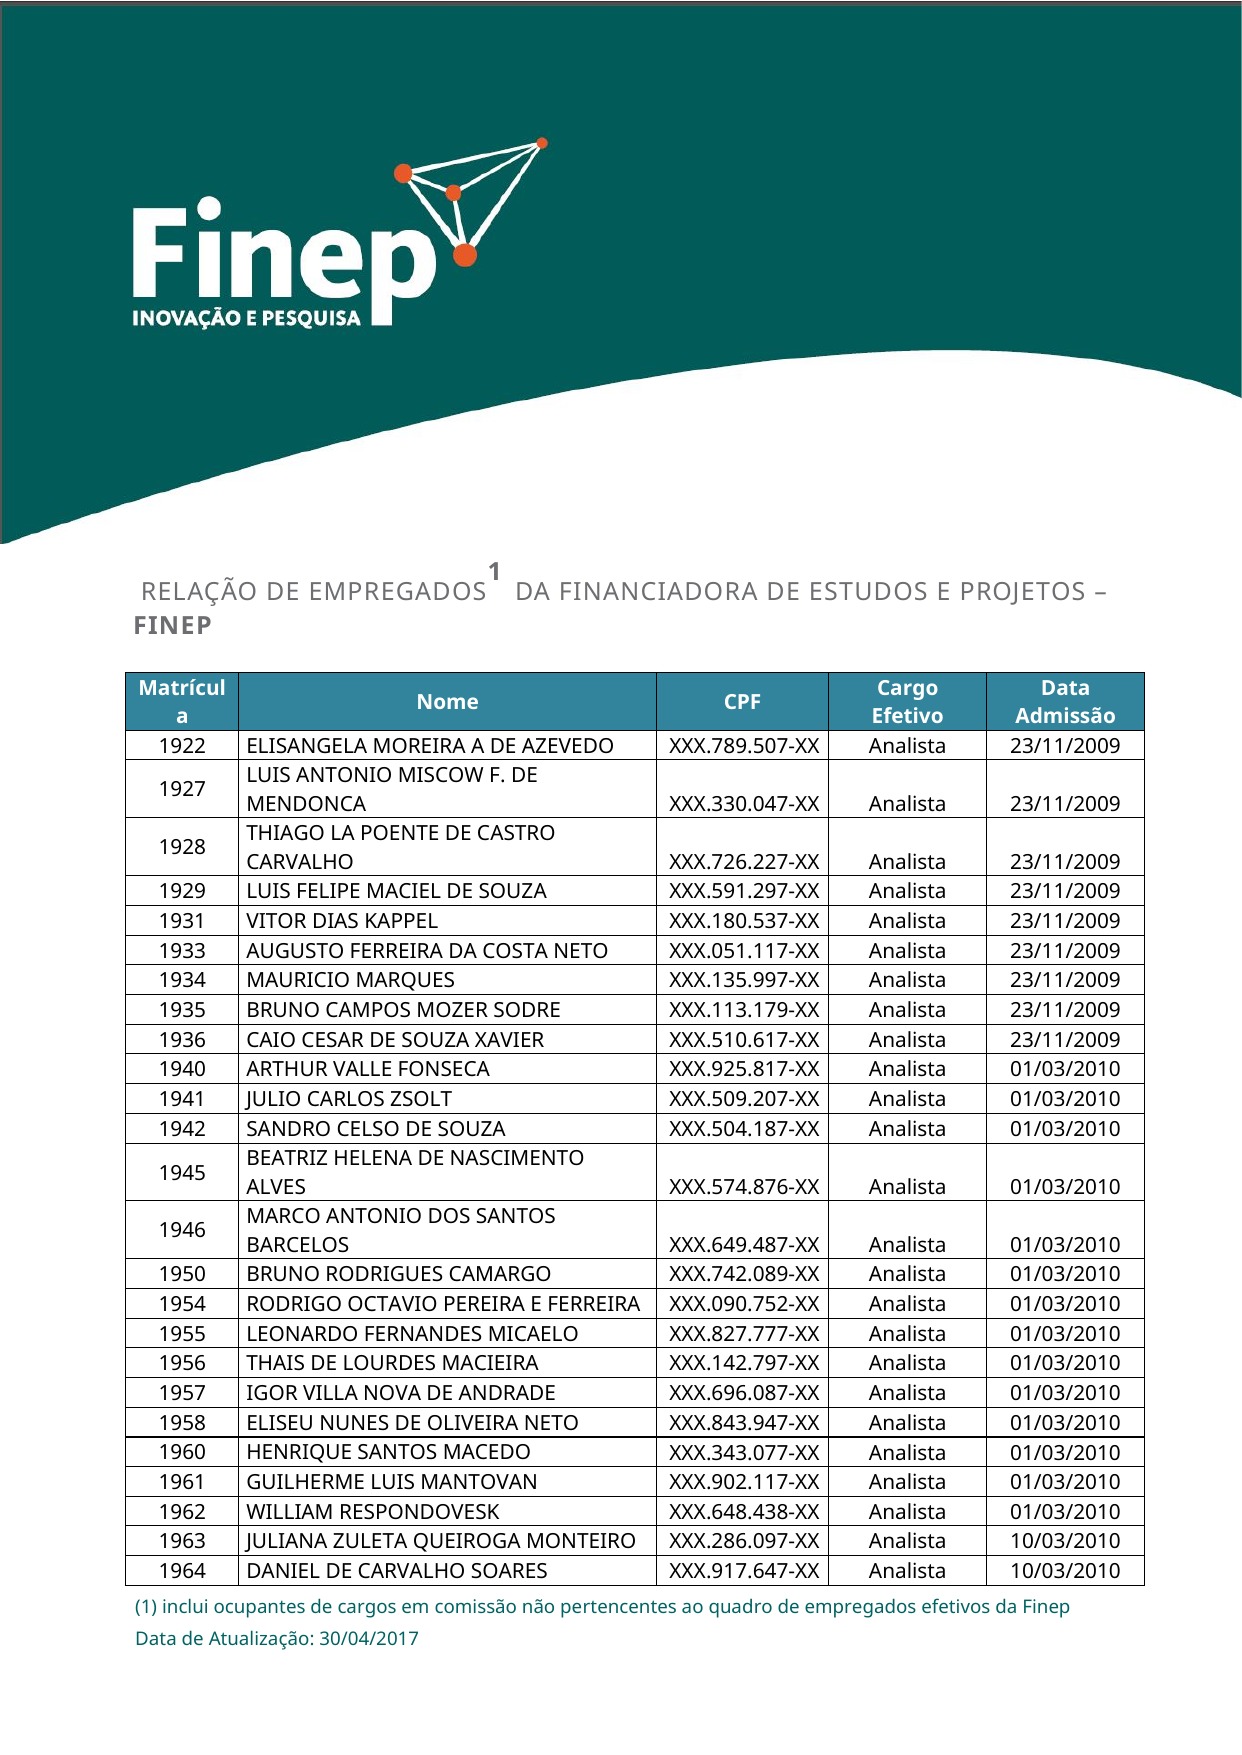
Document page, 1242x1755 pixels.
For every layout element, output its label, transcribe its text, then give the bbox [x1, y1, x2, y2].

table_cell 01/03/2010 [987, 1259, 1144, 1288]
table_cell 1962 [126, 1497, 238, 1525]
table_cell XXX.726.227-XX [657, 818, 828, 875]
table_cell 23/11/2009 [987, 965, 1144, 994]
table_header Matrícula [126, 673, 238, 730]
table_header CPF [657, 673, 828, 730]
table_cell 1942 [126, 1114, 238, 1142]
table_cell Analista [829, 1497, 986, 1525]
table_cell 01/03/2010 [987, 1378, 1144, 1407]
table_cell ELISEU NUNES DE OLIVEIRA NETO [239, 1408, 656, 1436]
table_cell 1960 [126, 1438, 238, 1466]
table_cell 1954 [126, 1289, 238, 1318]
table_cell SANDRO CELSO DE SOUZA [239, 1114, 656, 1142]
table_cell XXX.343.077-XX [657, 1438, 828, 1466]
table_cell 01/03/2010 [987, 1408, 1144, 1436]
table_cell XXX.917.647-XX [657, 1556, 828, 1585]
table_cell MARCO ANTONIO DOS SANTOS BARCELOS [239, 1201, 656, 1258]
table_cell Analista [829, 1084, 986, 1113]
table_cell XXX.843.947-XX [657, 1408, 828, 1436]
table_cell ELISANGELA MOREIRA A DE AZEVEDO [239, 731, 656, 759]
table_cell BEATRIZ HELENA DE NASCIMENTO ALVES [239, 1144, 656, 1200]
table_cell XXX.789.507-XX [657, 731, 828, 759]
table_cell XXX.649.487-XX [657, 1201, 828, 1258]
table_cell RODRIGO OCTAVIO PEREIRA E FERREIRA [239, 1289, 656, 1318]
table_cell 01/03/2010 [987, 1084, 1144, 1113]
table_cell 23/11/2009 [987, 1025, 1144, 1053]
table_cell THIAGO LA POENTE DE CASTRO CARVALHO [239, 818, 656, 875]
table_cell 1934 [126, 965, 238, 994]
table_cell 1929 [126, 876, 238, 905]
table_cell XXX.113.179-XX [657, 995, 828, 1024]
table_cell DANIEL DE CARVALHO SOARES [239, 1556, 656, 1585]
table_cell 1931 [126, 906, 238, 934]
table_cell BRUNO RODRIGUES CAMARGO [239, 1259, 656, 1288]
table_cell Analista [829, 1348, 986, 1377]
table_cell Analista [829, 1556, 986, 1585]
table_cell 23/11/2009 [987, 995, 1144, 1024]
table_cell 1941 [126, 1084, 238, 1113]
table_cell XXX.051.117-XX [657, 936, 828, 964]
table_cell XXX.574.876-XX [657, 1144, 828, 1200]
table_cell 1940 [126, 1054, 238, 1083]
table_cell XXX.286.097-XX [657, 1526, 828, 1555]
table_cell 01/03/2010 [987, 1438, 1144, 1466]
table_cell Analista [829, 876, 986, 905]
table_cell 01/03/2010 [987, 1289, 1144, 1318]
table_cell Analista [829, 1467, 986, 1496]
table_cell 1964 [126, 1556, 238, 1585]
table_cell XXX.330.047-XX [657, 760, 828, 817]
table_cell XXX.925.817-XX [657, 1054, 828, 1083]
table_header Data Admissão [987, 673, 1144, 730]
table_cell GUILHERME LUIS MANTOVAN [239, 1467, 656, 1496]
table_cell Analista [829, 1319, 986, 1347]
table_cell XXX.591.297-XX [657, 876, 828, 905]
table_cell 1933 [126, 936, 238, 964]
table_cell 10/03/2010 [987, 1556, 1144, 1585]
table_cell LUIS ANTONIO MISCOW F. DE MENDONCA [239, 760, 656, 817]
table_cell 1945 [126, 1144, 238, 1200]
table_cell MAURICIO MARQUES [239, 965, 656, 994]
table_cell 1927 [126, 760, 238, 817]
table_cell Analista [829, 1114, 986, 1142]
table_cell Analista [829, 936, 986, 964]
table_cell XXX.510.617-XX [657, 1025, 828, 1053]
table_cell XXX.090.752-XX [657, 1289, 828, 1318]
table_cell 1961 [126, 1467, 238, 1496]
table_cell LUIS FELIPE MACIEL DE SOUZA [239, 876, 656, 905]
table_cell XXX.827.777-XX [657, 1319, 828, 1347]
table_cell WILLIAM RESPONDOVESK [239, 1497, 656, 1525]
table_cell Analista [829, 965, 986, 994]
table_cell JULIO CARLOS ZSOLT [239, 1084, 656, 1113]
table_cell Analista [829, 1408, 986, 1436]
table_cell IGOR VILLA NOVA DE ANDRADE [239, 1378, 656, 1407]
table_cell ARTHUR VALLE FONSECA [239, 1054, 656, 1083]
table_cell XXX.142.797-XX [657, 1348, 828, 1377]
table_cell 1955 [126, 1319, 238, 1347]
table_cell 01/03/2010 [987, 1201, 1144, 1258]
table_cell 01/03/2010 [987, 1054, 1144, 1083]
table_cell Analista [829, 1378, 986, 1407]
table_cell 01/03/2010 [987, 1467, 1144, 1496]
table_cell XXX.742.089-XX [657, 1259, 828, 1288]
table_cell 1922 [126, 731, 238, 759]
table_cell 23/11/2009 [987, 906, 1144, 934]
table_cell 23/11/2009 [987, 731, 1144, 759]
table_cell XXX.648.438-XX [657, 1497, 828, 1525]
table_cell 23/11/2009 [987, 876, 1144, 905]
table_header Nome [239, 673, 656, 730]
table_cell LEONARDO FERNANDES MICAELO [239, 1319, 656, 1347]
table_cell 1936 [126, 1025, 238, 1053]
table_cell 1946 [126, 1201, 238, 1258]
table_cell XXX.696.087-XX [657, 1378, 828, 1407]
table_cell 1950 [126, 1259, 238, 1288]
table_cell Analista [829, 1438, 986, 1466]
table_cell Analista [829, 1259, 986, 1288]
table_cell XXX.504.187-XX [657, 1114, 828, 1142]
table_cell AUGUSTO FERREIRA DA COSTA NETO [239, 936, 656, 964]
table_cell XXX.902.117-XX [657, 1467, 828, 1496]
table_cell BRUNO CAMPOS MOZER SODRE [239, 995, 656, 1024]
table_cell Analista [829, 818, 986, 875]
table_cell 23/11/2009 [987, 818, 1144, 875]
table_cell Analista [829, 1025, 986, 1053]
table_cell Analista [829, 1054, 986, 1083]
table_cell Analista [829, 906, 986, 934]
table_cell Analista [829, 1201, 986, 1258]
table_cell 01/03/2010 [987, 1319, 1144, 1347]
table_cell 01/03/2010 [987, 1348, 1144, 1377]
table_cell VITOR DIAS KAPPEL [239, 906, 656, 934]
table_cell JULIANA ZULETA QUEIROGA MONTEIRO [239, 1526, 656, 1555]
table_cell Analista [829, 731, 986, 759]
table_cell Analista [829, 1144, 986, 1200]
table_cell Analista [829, 995, 986, 1024]
table_cell Analista [829, 1526, 986, 1555]
table_cell Analista [829, 760, 986, 817]
table_cell 1963 [126, 1526, 238, 1555]
table_cell 1935 [126, 995, 238, 1024]
table_cell CAIO CESAR DE SOUZA XAVIER [239, 1025, 656, 1053]
table_cell Analista [829, 1289, 986, 1318]
table_cell HENRIQUE SANTOS MACEDO [239, 1438, 656, 1466]
table_header Cargo Efetivo [829, 673, 986, 730]
table_cell XXX.135.997-XX [657, 965, 828, 994]
table_cell 10/03/2010 [987, 1526, 1144, 1555]
table_cell 23/11/2009 [987, 936, 1144, 964]
table_cell XXX.509.207-XX [657, 1084, 828, 1113]
table_cell XXX.180.537-XX [657, 906, 828, 934]
table_cell 01/03/2010 [987, 1497, 1144, 1525]
table_cell 23/11/2009 [987, 760, 1144, 817]
table_cell 1928 [126, 818, 238, 875]
table_cell 1958 [126, 1408, 238, 1436]
table_cell 1956 [126, 1348, 238, 1377]
table_cell 1957 [126, 1378, 238, 1407]
table_cell THAIS DE LOURDES MACIEIRA [239, 1348, 656, 1377]
table_cell 01/03/2010 [987, 1144, 1144, 1200]
table_cell 01/03/2010 [987, 1114, 1144, 1142]
